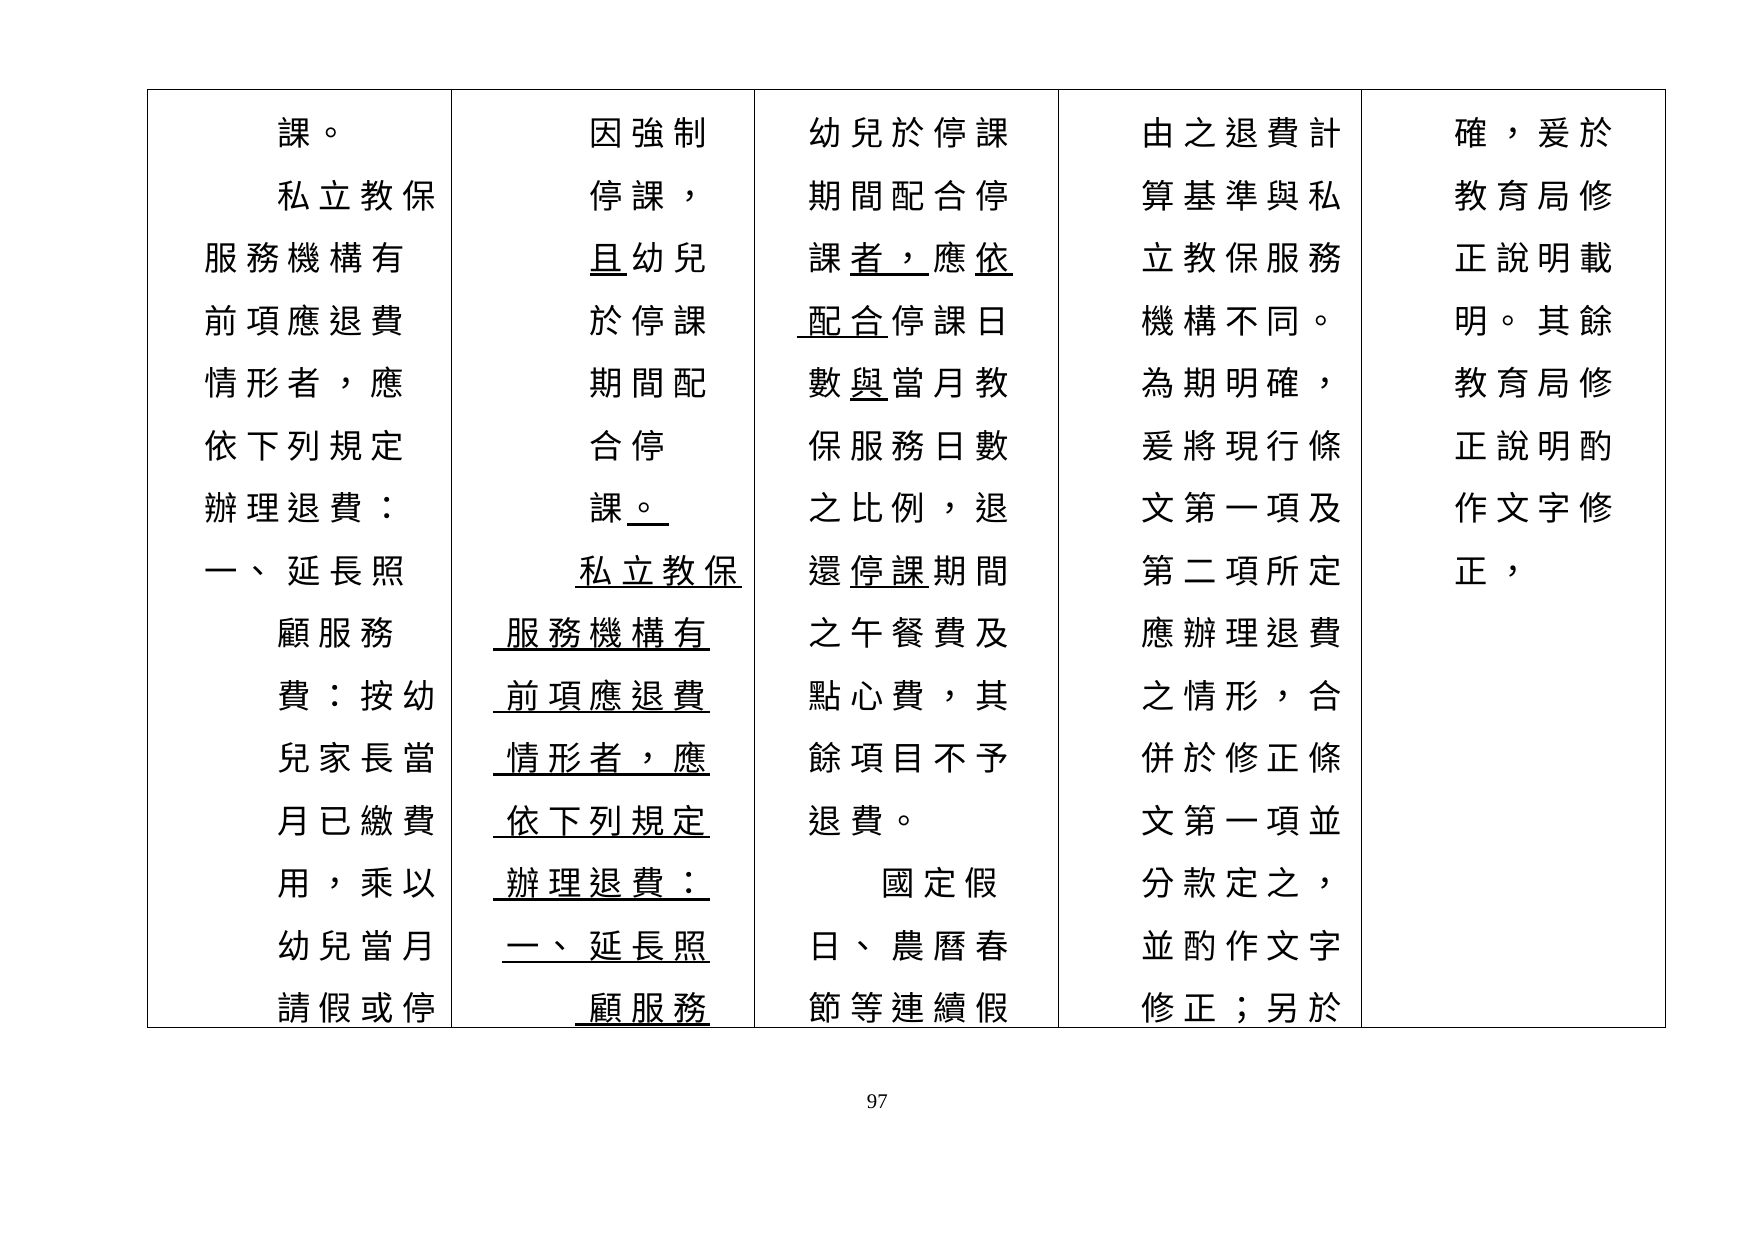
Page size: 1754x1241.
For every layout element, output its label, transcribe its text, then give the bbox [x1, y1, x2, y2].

table_cell 因強制停課，且幼兒於停課期間配合停課。 私立教保服務機構有前項應退費情形者，應依下列規定辦理退費： 一、延長照顧服務 [452, 90, 754, 1027]
table_cell 確，爰於教育局修正說明載明。其餘教育局修正說明酌作文字修正， [1362, 90, 1665, 1027]
table_cell 由之退費計算基準與私立教保服務機構不同。為期明確，爰將現行條文第一項及第二項所定應辦理退費之情形，合併於修正條文第一項並分款定之，並酌作文字修正；另於 [1059, 90, 1361, 1027]
table_cell 幼兒於停課期間配合停課者，應依配合停課日數與當月教保服務日數之比例，退還停課期間之午餐費及點心費，其餘項目不予退費。 國定假日、農曆春節等連續假 [755, 90, 1058, 1027]
table_cell [1666, 89, 1683, 1027]
table_cell [88, 89, 147, 1027]
table_cell 課。 私立教保服務機構有前項應退費情形者，應依下列規定辦理退費： 一、延長照顧服務費：按幼兒家長當月已繳費用，乘以幼兒當月請假或停 [148, 90, 451, 1027]
